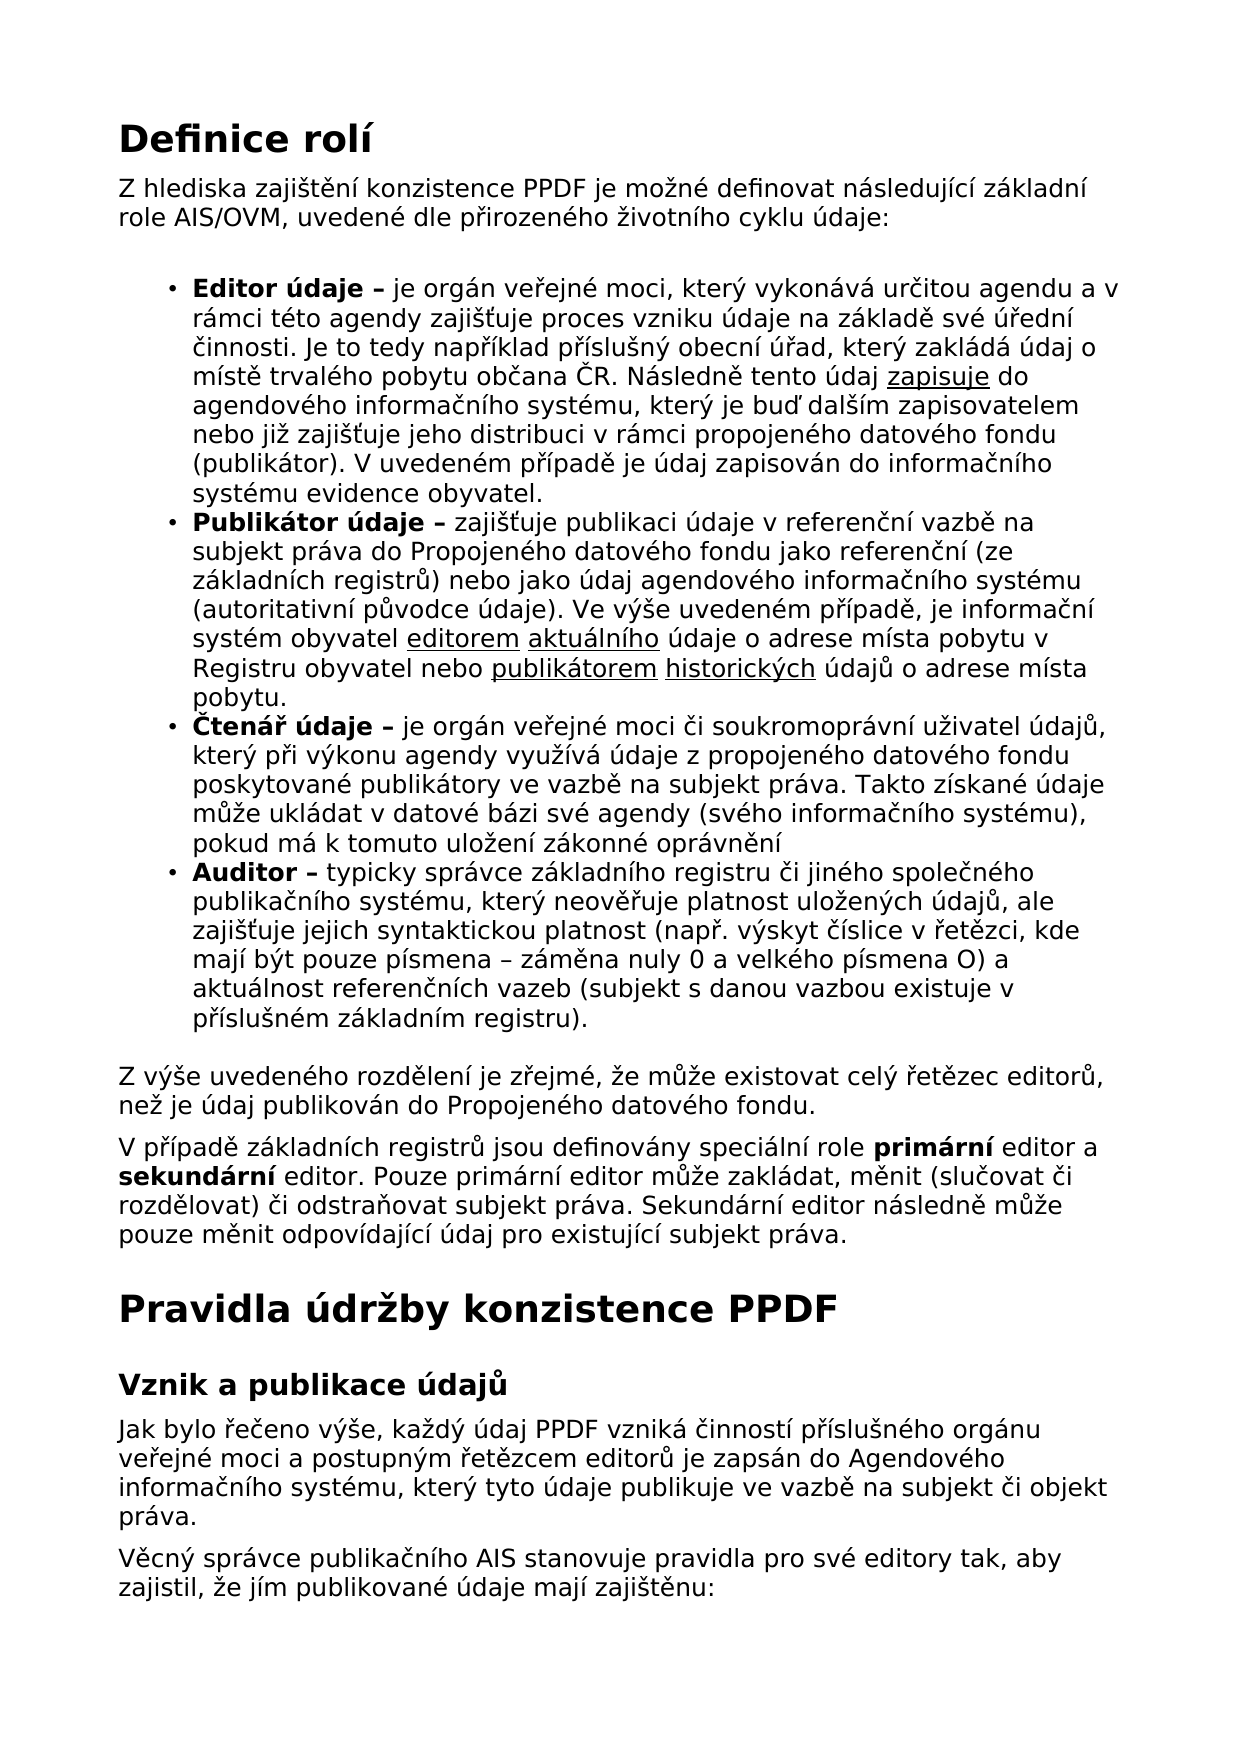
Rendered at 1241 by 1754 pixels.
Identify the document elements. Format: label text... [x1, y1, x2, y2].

list Auditor – typicky správce základního registru či jiného společného publikačního systému, který neověřuje platnost uložených údajů, ale zajišťuje jejich syntaktickou platnost (např. výskyt číslice v řetězci, kde mají být pouze písmena – záměna nuly 0 a velkého písmena O) a aktuálnost referenčních vazeb (subjekt s danou vazbou existuje v příslušném základním registru). [177, 858, 1122, 1033]
subtitle Pravidla údržby konzistence PPDF [118, 1287, 1122, 1331]
text Jak bylo řečeno výše, každý údaj PPDF vzniká činností příslušného orgánu veřejné moci a postupným řetězcem editorů je zapsán do Agendového informačního systému, který tyto údaje publikuje ve vazbě na subjekt či objekt práva. [118, 1415, 1122, 1532]
subtitle Definice rolí [118, 118, 1122, 162]
text Z hlediska zajištění konzistence PPDF je možné definovat následující základní role AIS/OVM, uvedené dle přirozeného životního cyklu údaje: [118, 174, 1122, 233]
subtitle Vznik a publikace údajů [118, 1368, 1122, 1402]
text Z výše uvedeného rozdělení je zřejmé, že může existovat celý řetězec editorů, než je údaj publikován do Propojeného datového fondu. [118, 1062, 1122, 1121]
list Čtenář údaje – je orgán veřejné moci či soukromoprávní uživatel údajů, který při výkonu agendy využívá údaje z propojeného datového fondu poskytované publikátory ve vazbě na subjekt práva. Takto získané údaje může ukládat v datové bázi své agendy (svého informačního systému), pokud má k tomuto uložení zákonné oprávnění [177, 712, 1122, 858]
list Editor údaje – je orgán veřejné moci, který vykonává určitou agendu a v rámci této agendy zajišťuje proces vzniku údaje na základě své úřední činnosti. Je to tedy například příslušný obecní úřad, který zakládá údaj o místě trvalého pobytu občana ČR. Následně tento údaj zapisuje do agendového informačního systému, který je buď dalším zapisovatelem nebo již zajišťuje jeho distribuci v rámci propojeného datového fondu (publikátor). V uvedeném případě je údaj zapisován do informačního systému evidence obyvatel. [177, 274, 1122, 508]
text V případě základních registrů jsou definovány speciální role primární editor a sekundární editor. Pouze primární editor může zakládat, měnit (slučovat či rozdělovat) či odstraňovat subjekt práva. Sekundární editor následně může pouze měnit odpovídající údaj pro existující subjekt práva. [118, 1133, 1122, 1250]
list Publikátor údaje – zajišťuje publikaci údaje v referenční vazbě na subjekt práva do Propojeného datového fondu jako referenční (ze základních registrů) nebo jako údaj agendového informačního systému (autoritativní původce údaje). Ve výše uvedeném případě, je informační systém obyvatel editorem aktuálního údaje o adrese místa pobytu v Registru obyvatel nebo publikátorem historických údajů o adrese místa pobytu. [177, 508, 1122, 712]
text Věcný správce publikačního AIS stanovuje pravidla pro své editory tak, aby zajistil, že jím publikované údaje mají zajištěnu: [118, 1544, 1122, 1602]
